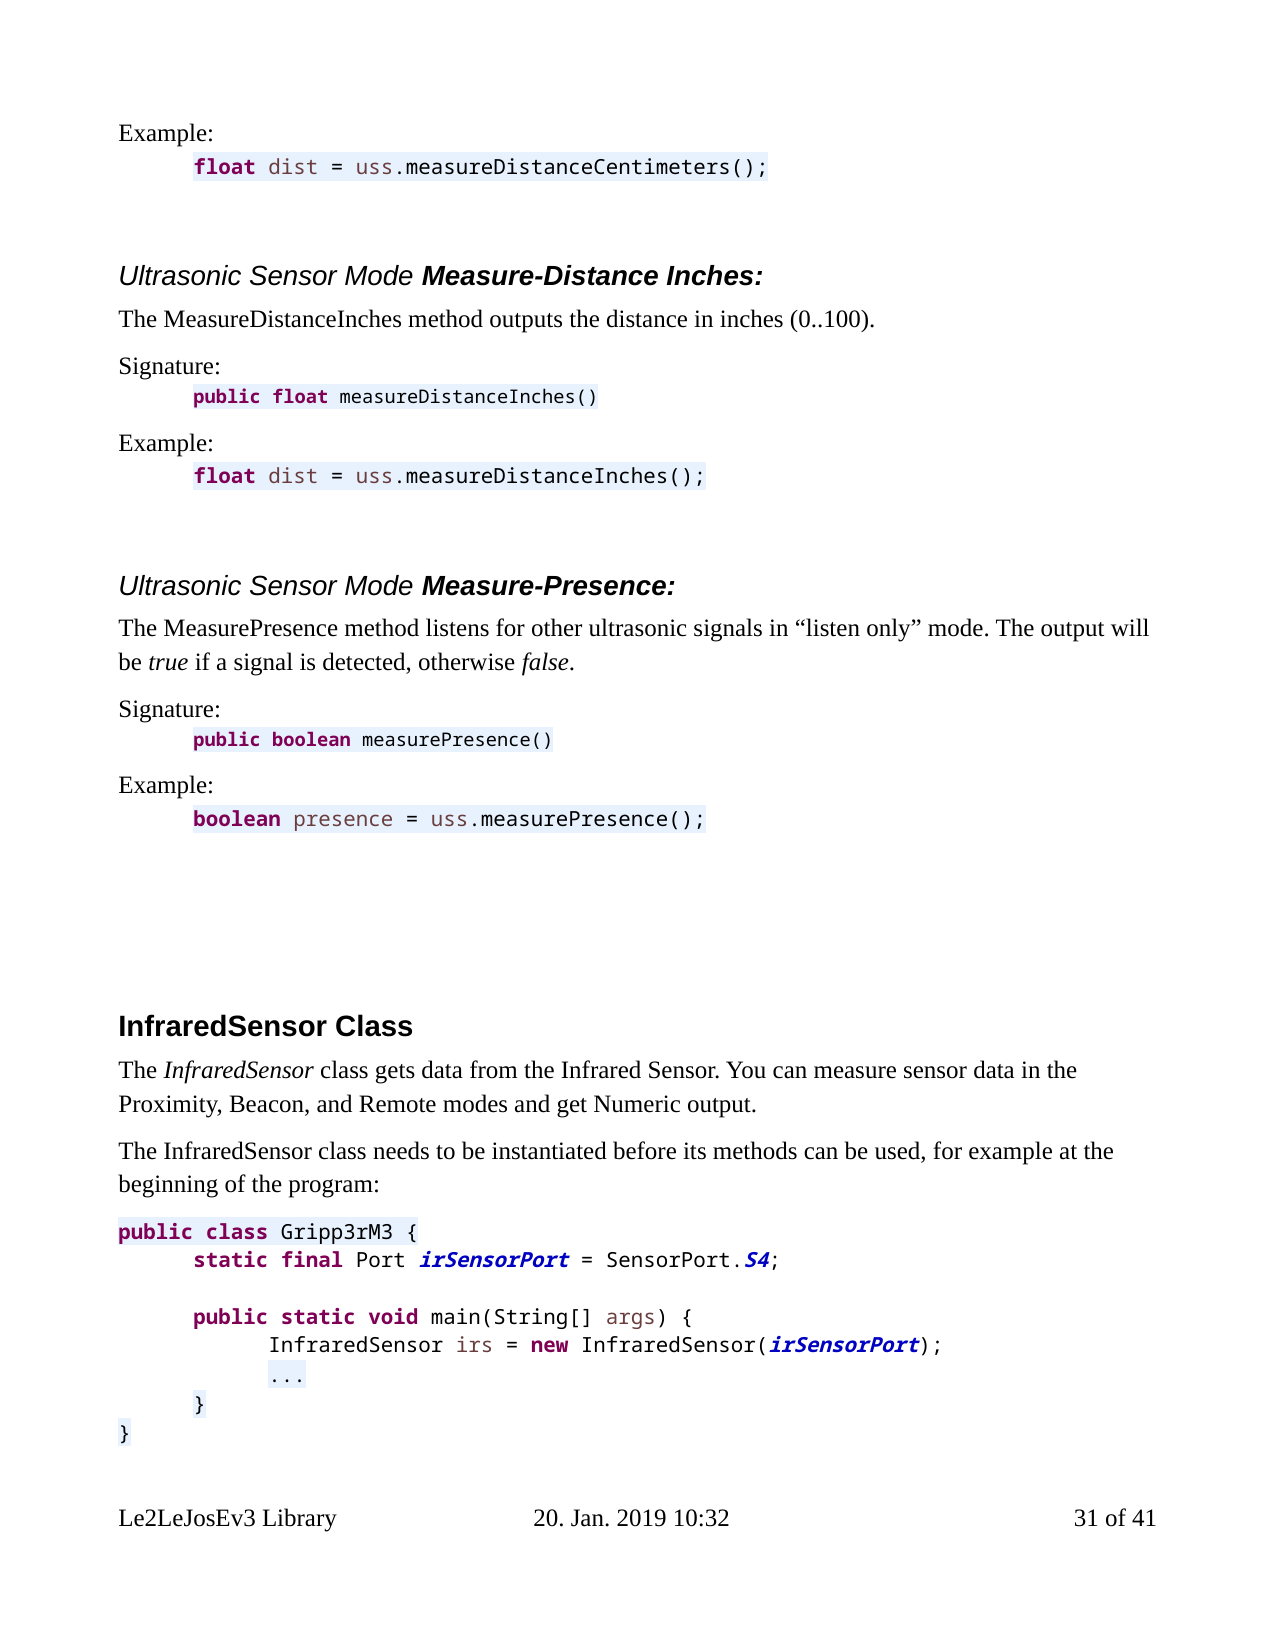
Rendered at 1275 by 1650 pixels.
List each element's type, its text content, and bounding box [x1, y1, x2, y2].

subtitle Ultrasonic Sensor Mode Measure-Distance Inches: [118, 259, 1157, 291]
text The InfraredSensor class gets data from the Infrared Sensor. You can measure sensor data in the Proximity, Beacon, and Remote modes and get Numeric output. [118, 1056, 1157, 1117]
text Example: boolean presence = uss.measurePresence(); [118, 771, 1157, 833]
text The MeasurePresence method listens for other ultrasonic signals in “listen only” mode. The output will be true if a signal is detected, otherwise false. [118, 613, 1157, 675]
text Signature: public float measureDistanceInches() [118, 351, 1157, 409]
subtitle InfraredSensor Class [118, 1009, 1157, 1043]
text InfraredSensor irs = new InfraredSensor(irSensorPort); [118, 1331, 1157, 1359]
text public class Gripp3rM3 { [118, 1217, 1157, 1245]
text Example: float dist = uss.measureDistanceInches(); [118, 428, 1157, 490]
text The InfraredSensor class needs to be instantiated before its methods can be used, for example at the beginning of the program: [118, 1136, 1157, 1198]
text Signature: public boolean measurePresence() [118, 694, 1157, 752]
text The MeasureDistanceInches method outputs the distance in inches (0..100). [118, 304, 1157, 332]
text } [118, 1388, 1157, 1418]
text static final Port irSensorPort = SensorPort.S4; [118, 1245, 1157, 1274]
text ... [118, 1359, 1157, 1388]
text } [118, 1418, 1157, 1446]
subtitle Ultrasonic Sensor Mode Measure-Presence: [118, 569, 1157, 601]
text Example: float dist = uss.measureDistanceCentimeters(); [118, 118, 1157, 181]
text public static void main(String[] args) { [118, 1302, 1157, 1331]
